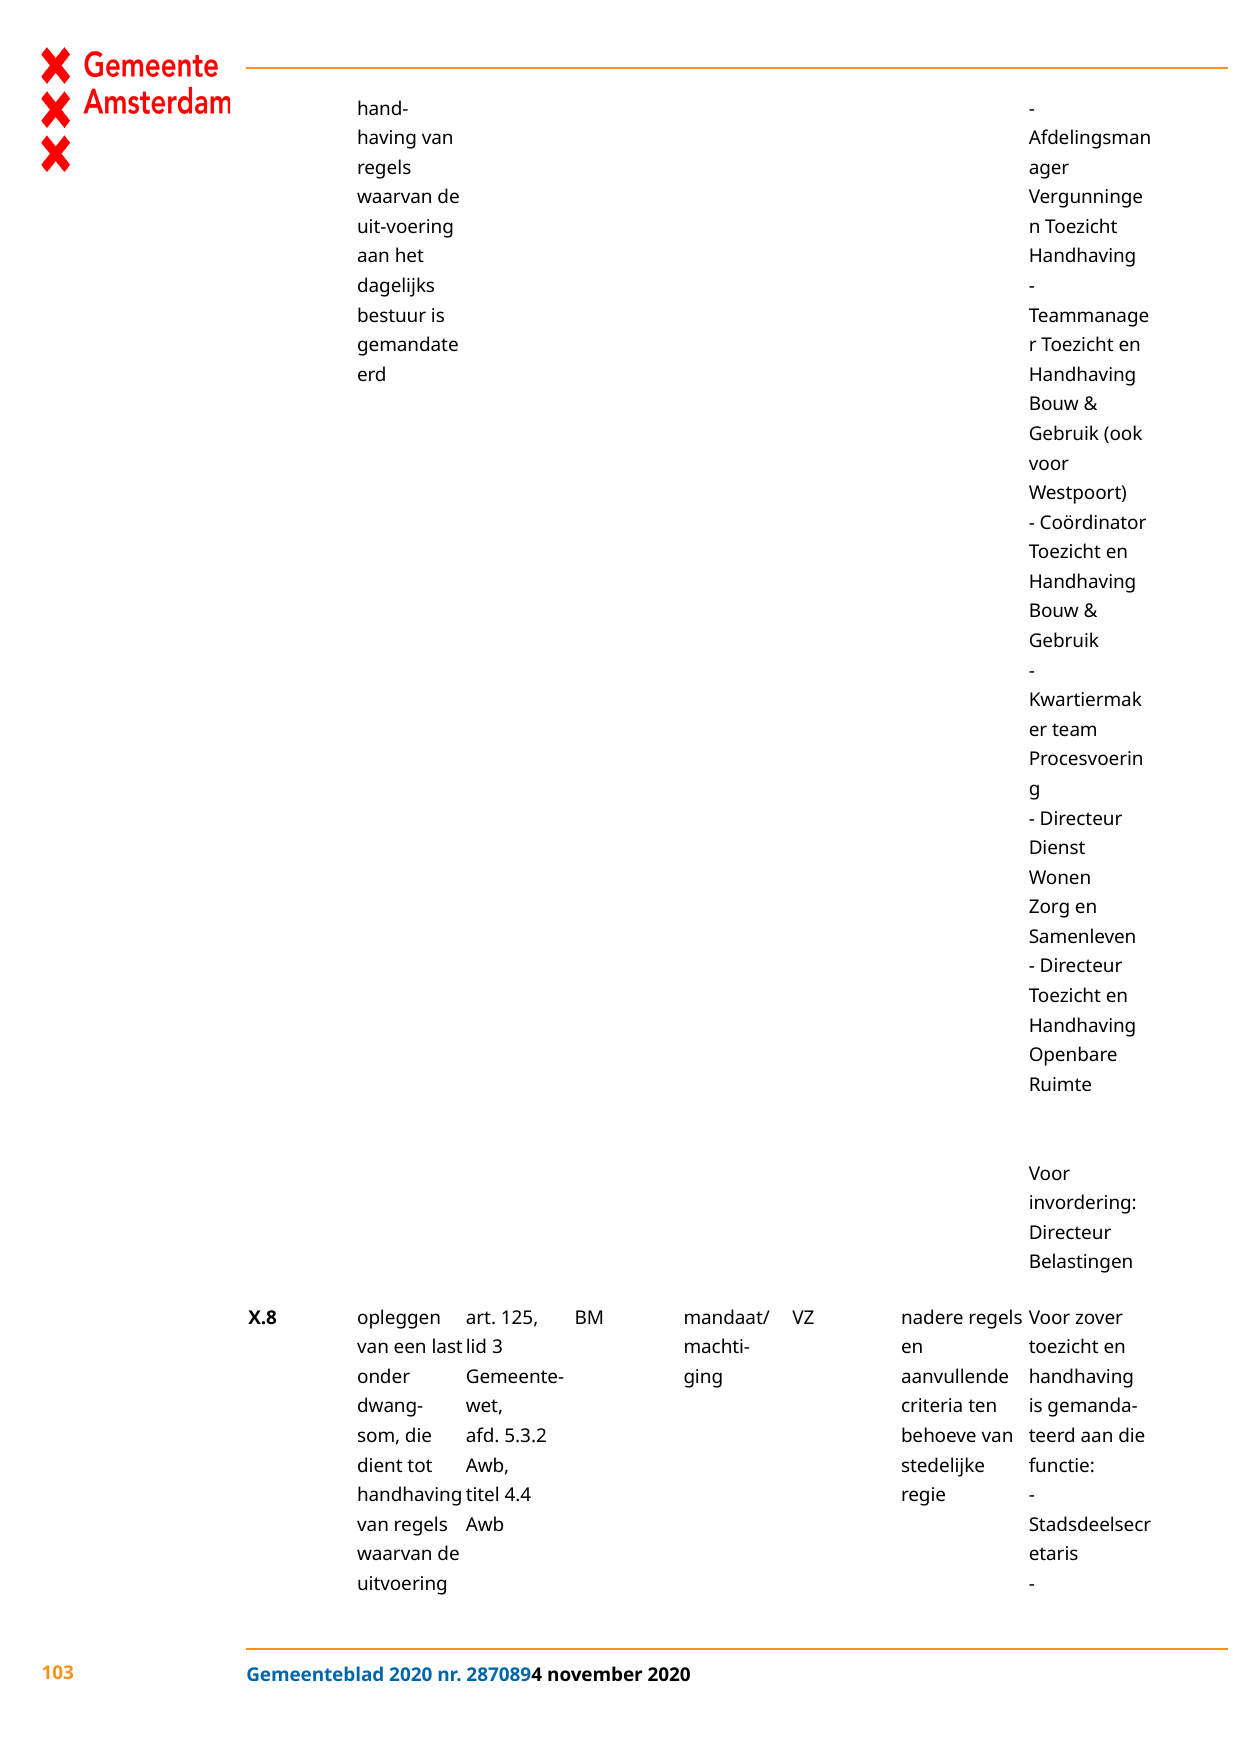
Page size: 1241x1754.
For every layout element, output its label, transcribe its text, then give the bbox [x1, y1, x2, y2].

table_cell mandaat/ machti- ging [683, 1274, 792, 1596]
table_cell [466, 95, 574, 1274]
table_cell nadere regels en aanvullende criteria ten behoeve van stedelijke regie [901, 1274, 1028, 1596]
table_cell X.8 [248, 1274, 357, 1596]
table_cell hand-having van regels waarvan de uit-voering aan het dagelijks bestuur is gemandateerd [357, 95, 466, 1274]
table_cell [792, 95, 901, 1274]
table_cell [683, 95, 792, 1274]
table_cell BM [574, 1274, 683, 1596]
table_cell Voor zover toezicht en handhaving is gemanda-teerd aan die functie: - Stadsdeelsecretaris [1029, 1274, 1152, 1596]
picture [41, 47, 231, 172]
table_cell art. 125, lid 3 Gemeente-wet, afd. 5.3.2 Awb, titel 4.4 Awb [466, 1274, 574, 1596]
table_cell opleggen van een last onder dwang-som, die dient tot handhaving van regels waarvan de uitvoering [357, 1274, 466, 1596]
table_cell [574, 95, 683, 1274]
table_cell [248, 95, 357, 1274]
table_cell [901, 95, 1028, 1274]
table_cell VZ [792, 1274, 901, 1596]
table_cell - Afdelingsmanager Vergunningen Toezicht Handhaving -Teammanager Toezicht en Handhaving Bouw & Gebruik (ook voor Westpoort) - Coördinator Toezicht en Handhaving Bouw & Gebruik - Kwartiermaker team Procesvoering - Directeur Dienst Wonen Zorg en Samenleven - Directeur Toezicht en Handhaving Openbare Ruimte Voor invordering: Directeur Belastingen [1029, 95, 1152, 1274]
